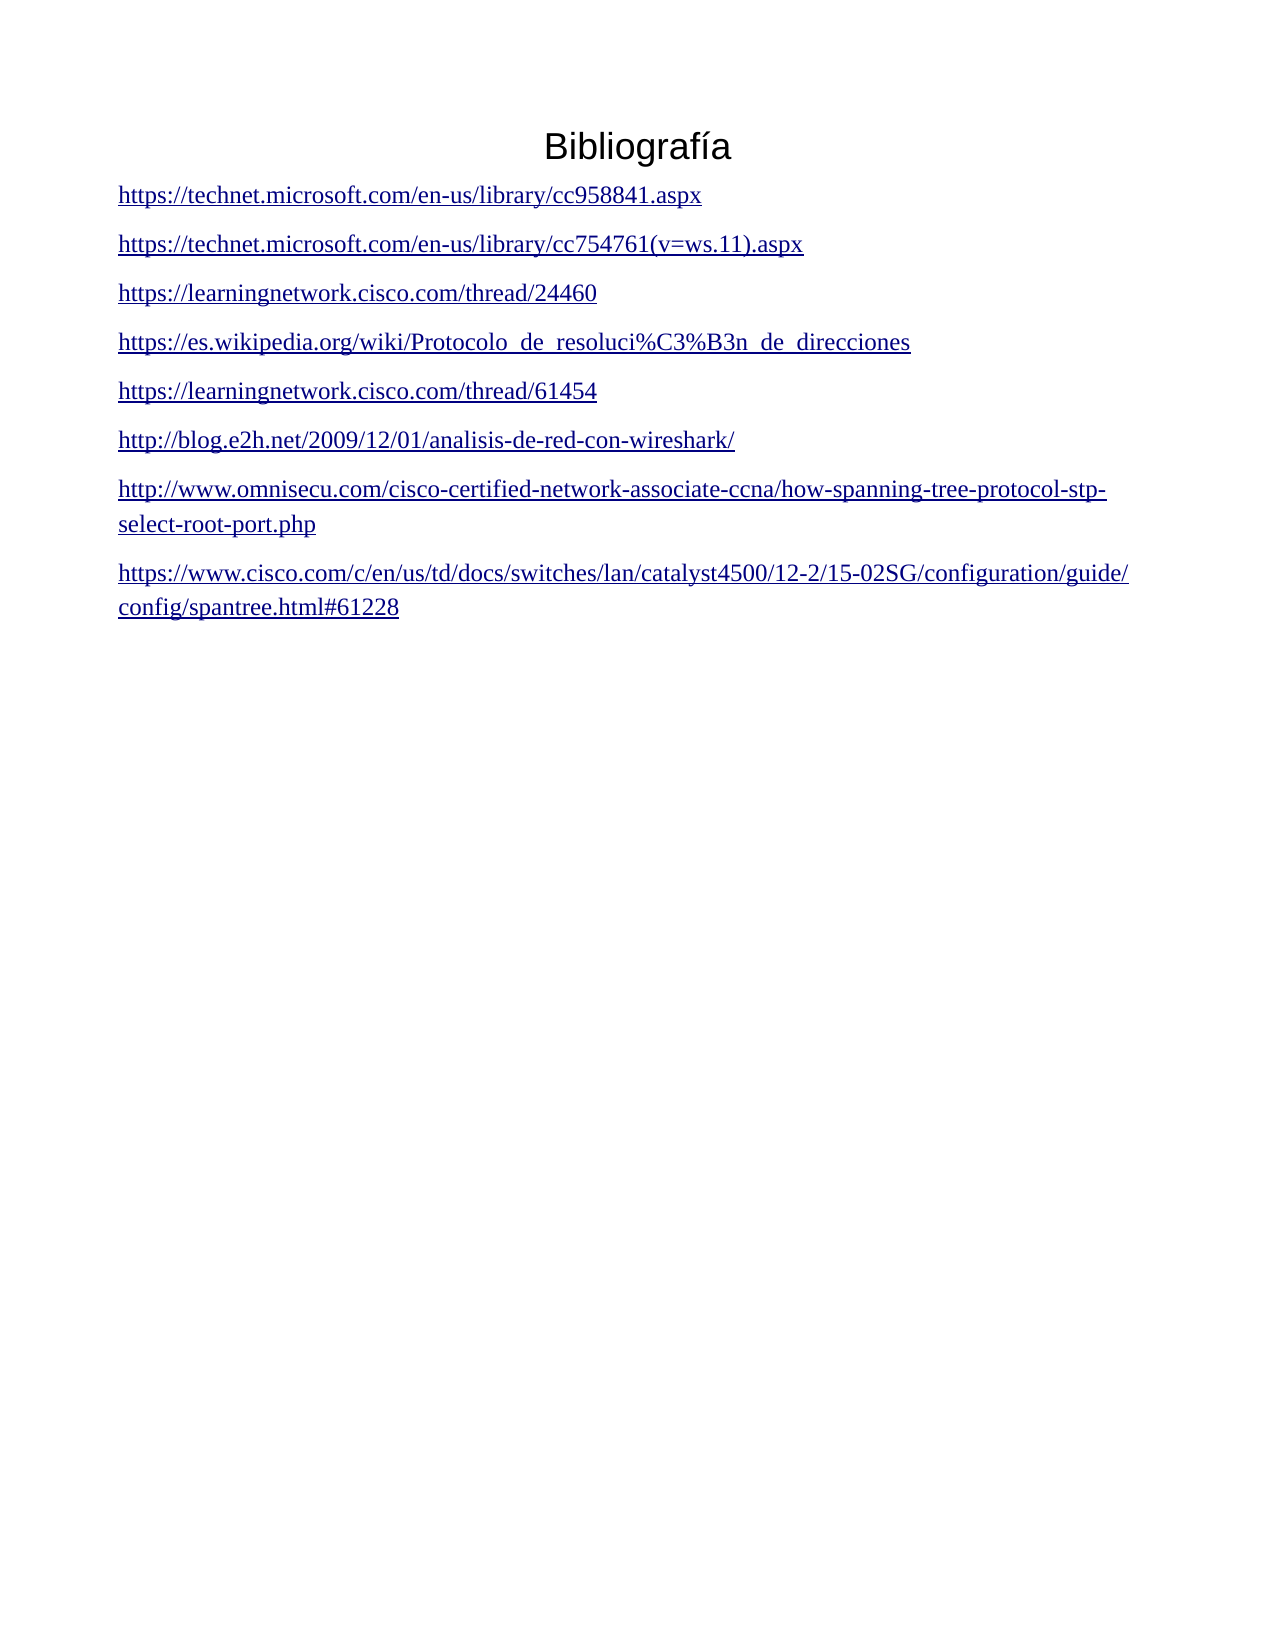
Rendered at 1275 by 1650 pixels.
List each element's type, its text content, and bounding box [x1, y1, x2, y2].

text https://learningnetwork.cisco.com/thread/24460 [118, 278, 1157, 307]
text https://technet.microsoft.com/en-us/library/cc958841.aspx [118, 180, 1157, 209]
text https://www.cisco.com/c/en/us/td/docs/switches/lan/catalyst4500/12-2/15-02SG/configuration/guide/config/spantree.html#61228 [118, 558, 1157, 621]
text http://www.omnisecu.com/cisco-certified-network-associate-ccna/how-spanning-tree-protocol-stp-select-root-port.php [118, 474, 1157, 538]
text https://es.wikipedia.org/wiki/Protocolo_de_resoluci%C3%B3n_de_direcciones [118, 327, 1157, 356]
text https://technet.microsoft.com/en-us/library/cc754761(v=ws.11).aspx [118, 229, 1157, 258]
subtitle Bibliografía [118, 124, 1157, 167]
text http://blog.e2h.net/2009/12/01/analisis-de-red-con-wireshark/ [118, 425, 1157, 454]
text https://learningnetwork.cisco.com/thread/61454 [118, 376, 1157, 405]
